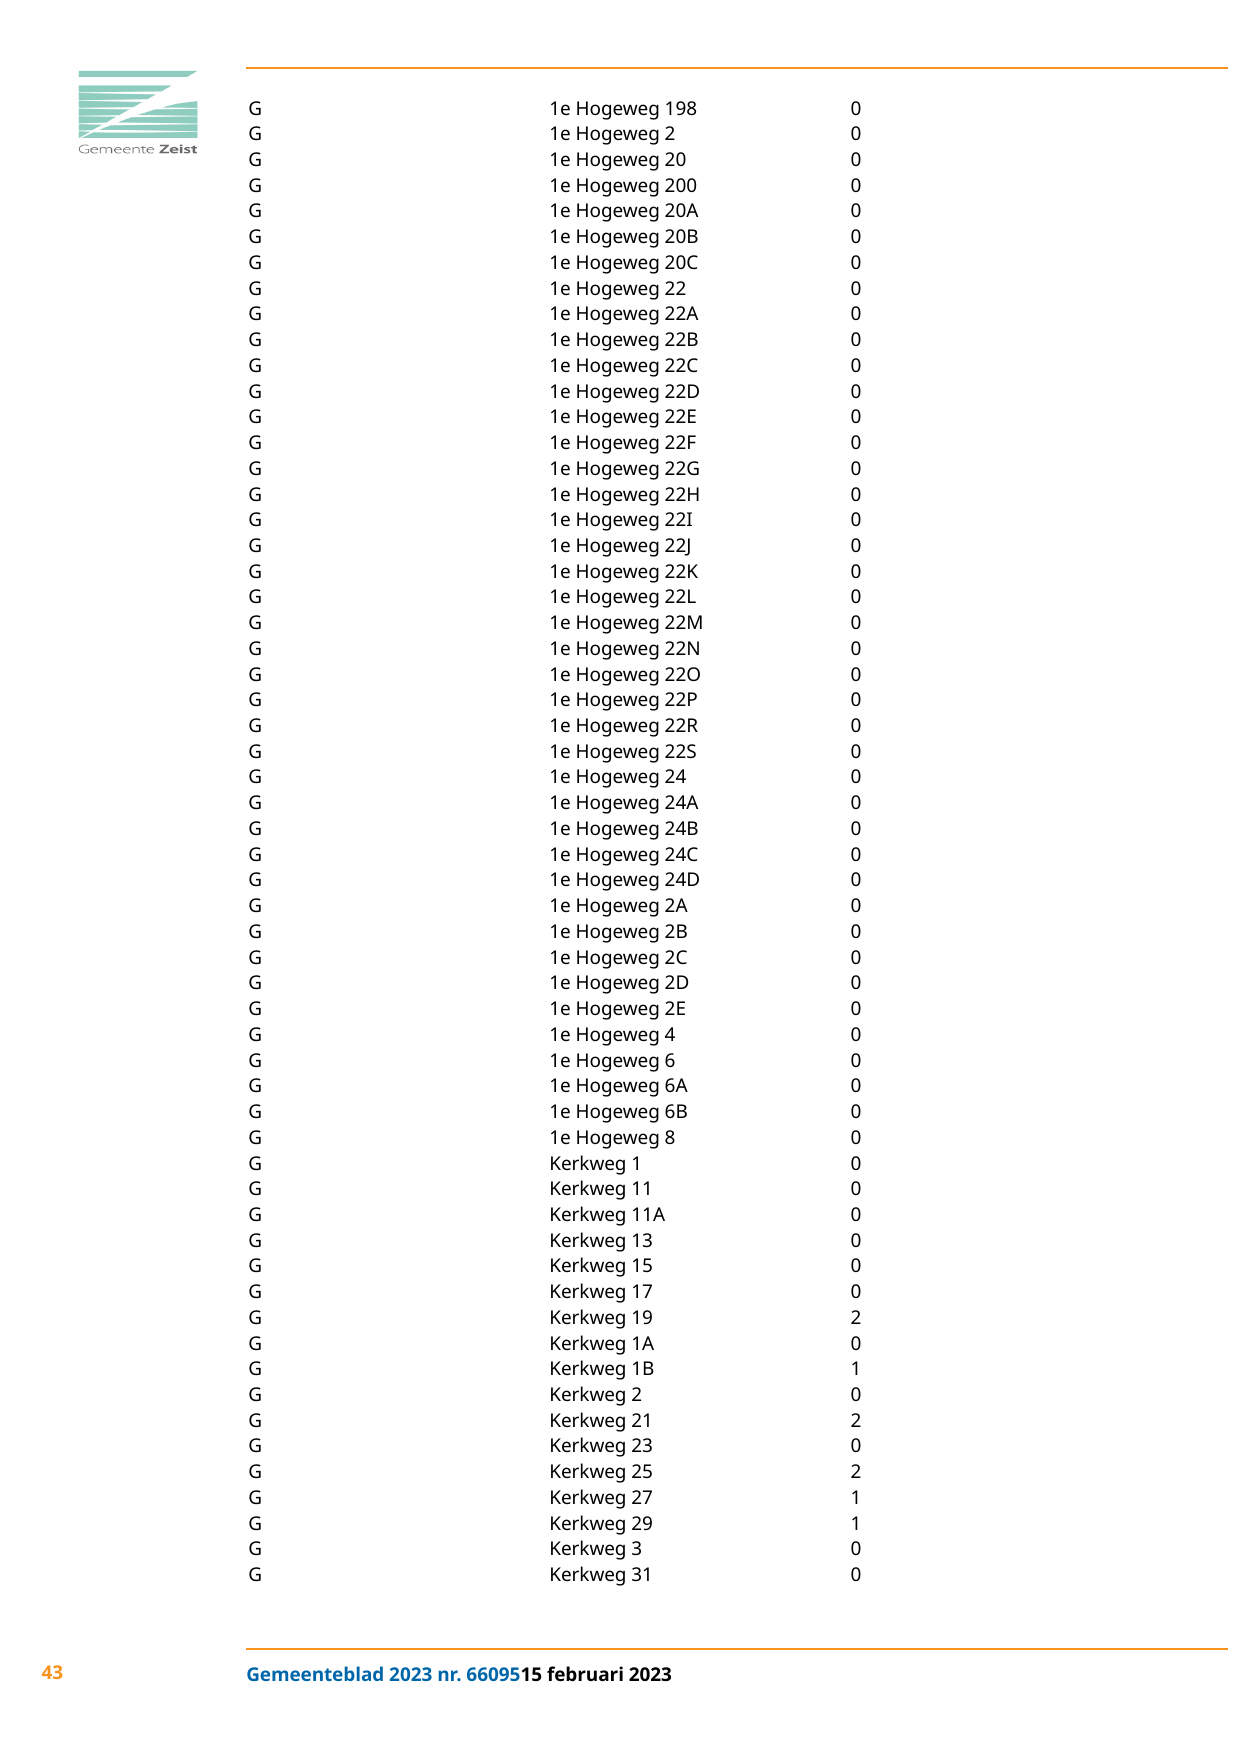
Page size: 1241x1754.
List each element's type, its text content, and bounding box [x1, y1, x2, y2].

table_cell G [248, 378, 549, 403]
table_cell Kerkweg 31 [549, 1561, 850, 1587]
table_cell G [248, 841, 549, 867]
table_cell G [248, 815, 549, 841]
table_cell 0 [850, 378, 1152, 403]
table_cell G [248, 1201, 549, 1227]
table_cell 2 [850, 1459, 1152, 1484]
table_cell Kerkweg 11 [549, 1175, 850, 1201]
table_cell G [248, 1253, 549, 1278]
table_cell 0 [850, 1536, 1152, 1561]
table_cell 1e Hogeweg 2B [549, 918, 850, 944]
table_cell 1e Hogeweg 2C [549, 944, 850, 969]
table_cell 1e Hogeweg 22N [549, 635, 850, 661]
table_cell 0 [850, 970, 1152, 995]
table_cell 1e Hogeweg 4 [549, 1021, 850, 1047]
table_cell 0 [850, 1124, 1152, 1150]
table_cell 1e Hogeweg 22 [549, 275, 850, 301]
table_cell G [248, 455, 549, 481]
table_cell 0 [850, 609, 1152, 635]
table_cell G [248, 790, 549, 815]
table_cell 0 [850, 301, 1152, 326]
table_cell 0 [850, 326, 1152, 352]
table_cell 1e Hogeweg 20B [549, 224, 850, 249]
table_cell G [248, 944, 549, 969]
table_cell G [248, 301, 549, 326]
table_cell G [248, 1433, 549, 1458]
table_cell 1e Hogeweg 20C [549, 249, 850, 275]
table_cell 0 [850, 1201, 1152, 1227]
table_cell 0 [850, 635, 1152, 661]
table_cell G [248, 635, 549, 661]
table_cell 2 [850, 1407, 1152, 1433]
table_cell 1e Hogeweg 22E [549, 404, 850, 429]
table_cell Kerkweg 15 [549, 1253, 850, 1278]
table_cell G [248, 275, 549, 301]
table_cell 1 [850, 1356, 1152, 1381]
table_cell G [248, 429, 549, 455]
table_cell G [248, 1459, 549, 1484]
table_cell G [248, 1356, 549, 1381]
table_cell G [248, 712, 549, 738]
table_cell Kerkweg 25 [549, 1459, 850, 1484]
table_cell G [248, 1407, 549, 1433]
table_cell 0 [850, 481, 1152, 506]
table_cell 1e Hogeweg 22B [549, 326, 850, 352]
table_cell 0 [850, 121, 1152, 146]
table_cell 0 [850, 275, 1152, 301]
table_cell 0 [850, 1381, 1152, 1407]
table_cell 1e Hogeweg 24B [549, 815, 850, 841]
table_cell G [248, 970, 549, 995]
table_cell 0 [850, 1175, 1152, 1201]
table_cell 0 [850, 661, 1152, 687]
table_cell G [248, 224, 549, 249]
table_cell G [248, 1150, 549, 1175]
picture [41, 47, 231, 172]
table_cell Kerkweg 11A [549, 1201, 850, 1227]
table_cell 1e Hogeweg 22L [549, 584, 850, 609]
table_cell 1e Hogeweg 6 [549, 1047, 850, 1072]
table_cell 1e Hogeweg 20A [549, 198, 850, 223]
table_cell G [248, 146, 549, 172]
table_cell Kerkweg 1B [549, 1356, 850, 1381]
table_cell 1e Hogeweg 24A [549, 790, 850, 815]
table_cell 1e Hogeweg 22F [549, 429, 850, 455]
table_cell G [248, 1124, 549, 1150]
table_cell G [248, 481, 549, 506]
table_cell 0 [850, 1073, 1152, 1098]
table_cell 1e Hogeweg 22O [549, 661, 850, 687]
table_cell 0 [850, 764, 1152, 789]
table_cell 0 [850, 815, 1152, 841]
table_cell 1e Hogeweg 22H [549, 481, 850, 506]
table_cell G [248, 995, 549, 1021]
table_cell 0 [850, 352, 1152, 378]
table_cell 0 [850, 893, 1152, 918]
table_cell G [248, 1098, 549, 1124]
table_cell G [248, 1561, 549, 1587]
table_cell 0 [850, 1098, 1152, 1124]
table_cell 1e Hogeweg 8 [549, 1124, 850, 1150]
table_cell G [248, 198, 549, 223]
table_cell G [248, 1021, 549, 1047]
table_cell 0 [850, 1561, 1152, 1587]
table_cell 1e Hogeweg 22G [549, 455, 850, 481]
table_cell 1e Hogeweg 24D [549, 867, 850, 892]
table_cell 0 [850, 1227, 1152, 1253]
table_cell Kerkweg 19 [549, 1304, 850, 1330]
table_cell 1e Hogeweg 22K [549, 558, 850, 584]
table_cell G [248, 609, 549, 635]
table_cell G [248, 1536, 549, 1561]
table_cell 0 [850, 455, 1152, 481]
table_cell 1e Hogeweg 2 [549, 121, 850, 146]
table_cell 0 [850, 687, 1152, 712]
table_cell 0 [850, 918, 1152, 944]
table_cell G [248, 918, 549, 944]
table_cell 1e Hogeweg 2E [549, 995, 850, 1021]
table_cell 0 [850, 558, 1152, 584]
table_cell 1e Hogeweg 24 [549, 764, 850, 789]
table_cell G [248, 1278, 549, 1304]
table_cell 1e Hogeweg 20 [549, 146, 850, 172]
table_cell G [248, 1484, 549, 1510]
table_cell 0 [850, 1433, 1152, 1458]
table_cell G [248, 738, 549, 764]
table_cell Kerkweg 27 [549, 1484, 850, 1510]
table_cell 2 [850, 1304, 1152, 1330]
table_cell 1 [850, 1510, 1152, 1536]
table_cell 0 [850, 867, 1152, 892]
table_cell 0 [850, 532, 1152, 558]
table_cell Kerkweg 17 [549, 1278, 850, 1304]
table_cell G [248, 249, 549, 275]
table_cell G [248, 893, 549, 918]
table_cell G [248, 1381, 549, 1407]
table_cell 0 [850, 584, 1152, 609]
table_cell 0 [850, 1150, 1152, 1175]
table_cell 0 [850, 429, 1152, 455]
table_cell G [248, 687, 549, 712]
table_cell 1e Hogeweg 200 [549, 172, 850, 198]
table_cell G [248, 532, 549, 558]
table_cell 0 [850, 172, 1152, 198]
table_cell G [248, 506, 549, 532]
table_cell 0 [850, 146, 1152, 172]
table_cell 0 [850, 1278, 1152, 1304]
table_cell G [248, 867, 549, 892]
table_cell 1e Hogeweg 22C [549, 352, 850, 378]
table_cell 0 [850, 1330, 1152, 1356]
table_cell 0 [850, 1253, 1152, 1278]
table_cell 0 [850, 995, 1152, 1021]
table_cell 1 [850, 1484, 1152, 1510]
table_cell 0 [850, 841, 1152, 867]
table_cell G [248, 584, 549, 609]
table_cell G [248, 1073, 549, 1098]
table_cell G [248, 1510, 549, 1536]
table_cell 1e Hogeweg 22J [549, 532, 850, 558]
table_cell Kerkweg 21 [549, 1407, 850, 1433]
table_cell Kerkweg 1 [549, 1150, 850, 1175]
table_cell 0 [850, 95, 1152, 121]
table_cell G [248, 764, 549, 789]
table_cell G [248, 121, 549, 146]
table_cell G [248, 1304, 549, 1330]
table_cell G [248, 326, 549, 352]
table_cell 0 [850, 944, 1152, 969]
table_cell 0 [850, 249, 1152, 275]
table_cell 0 [850, 738, 1152, 764]
table_cell Kerkweg 23 [549, 1433, 850, 1458]
table_cell 0 [850, 224, 1152, 249]
table_cell 1e Hogeweg 6A [549, 1073, 850, 1098]
table_cell 1e Hogeweg 22A [549, 301, 850, 326]
table_cell 0 [850, 198, 1152, 223]
table_cell G [248, 352, 549, 378]
table_cell 1e Hogeweg 22I [549, 506, 850, 532]
table_cell G [248, 1330, 549, 1356]
table_cell Kerkweg 2 [549, 1381, 850, 1407]
table_cell 0 [850, 790, 1152, 815]
table_cell 0 [850, 404, 1152, 429]
table_cell 1e Hogeweg 198 [549, 95, 850, 121]
table_cell 1e Hogeweg 22R [549, 712, 850, 738]
table_cell 0 [850, 506, 1152, 532]
table_cell G [248, 95, 549, 121]
table_cell G [248, 404, 549, 429]
table_cell 1e Hogeweg 24C [549, 841, 850, 867]
table_cell G [248, 1047, 549, 1072]
table_cell G [248, 1175, 549, 1201]
table_cell G [248, 558, 549, 584]
table_cell Kerkweg 29 [549, 1510, 850, 1536]
table_cell 1e Hogeweg 22S [549, 738, 850, 764]
table_cell G [248, 1227, 549, 1253]
table_cell Kerkweg 3 [549, 1536, 850, 1561]
table_cell 1e Hogeweg 22P [549, 687, 850, 712]
table_cell 1e Hogeweg 22D [549, 378, 850, 403]
table_cell 1e Hogeweg 6B [549, 1098, 850, 1124]
table_cell 0 [850, 1021, 1152, 1047]
table_cell 1e Hogeweg 2A [549, 893, 850, 918]
table_cell 1e Hogeweg 2D [549, 970, 850, 995]
table_cell G [248, 172, 549, 198]
table_cell 1e Hogeweg 22M [549, 609, 850, 635]
table_cell Kerkweg 13 [549, 1227, 850, 1253]
table_cell Kerkweg 1A [549, 1330, 850, 1356]
table_cell 0 [850, 712, 1152, 738]
table_cell G [248, 661, 549, 687]
table_cell 0 [850, 1047, 1152, 1072]
